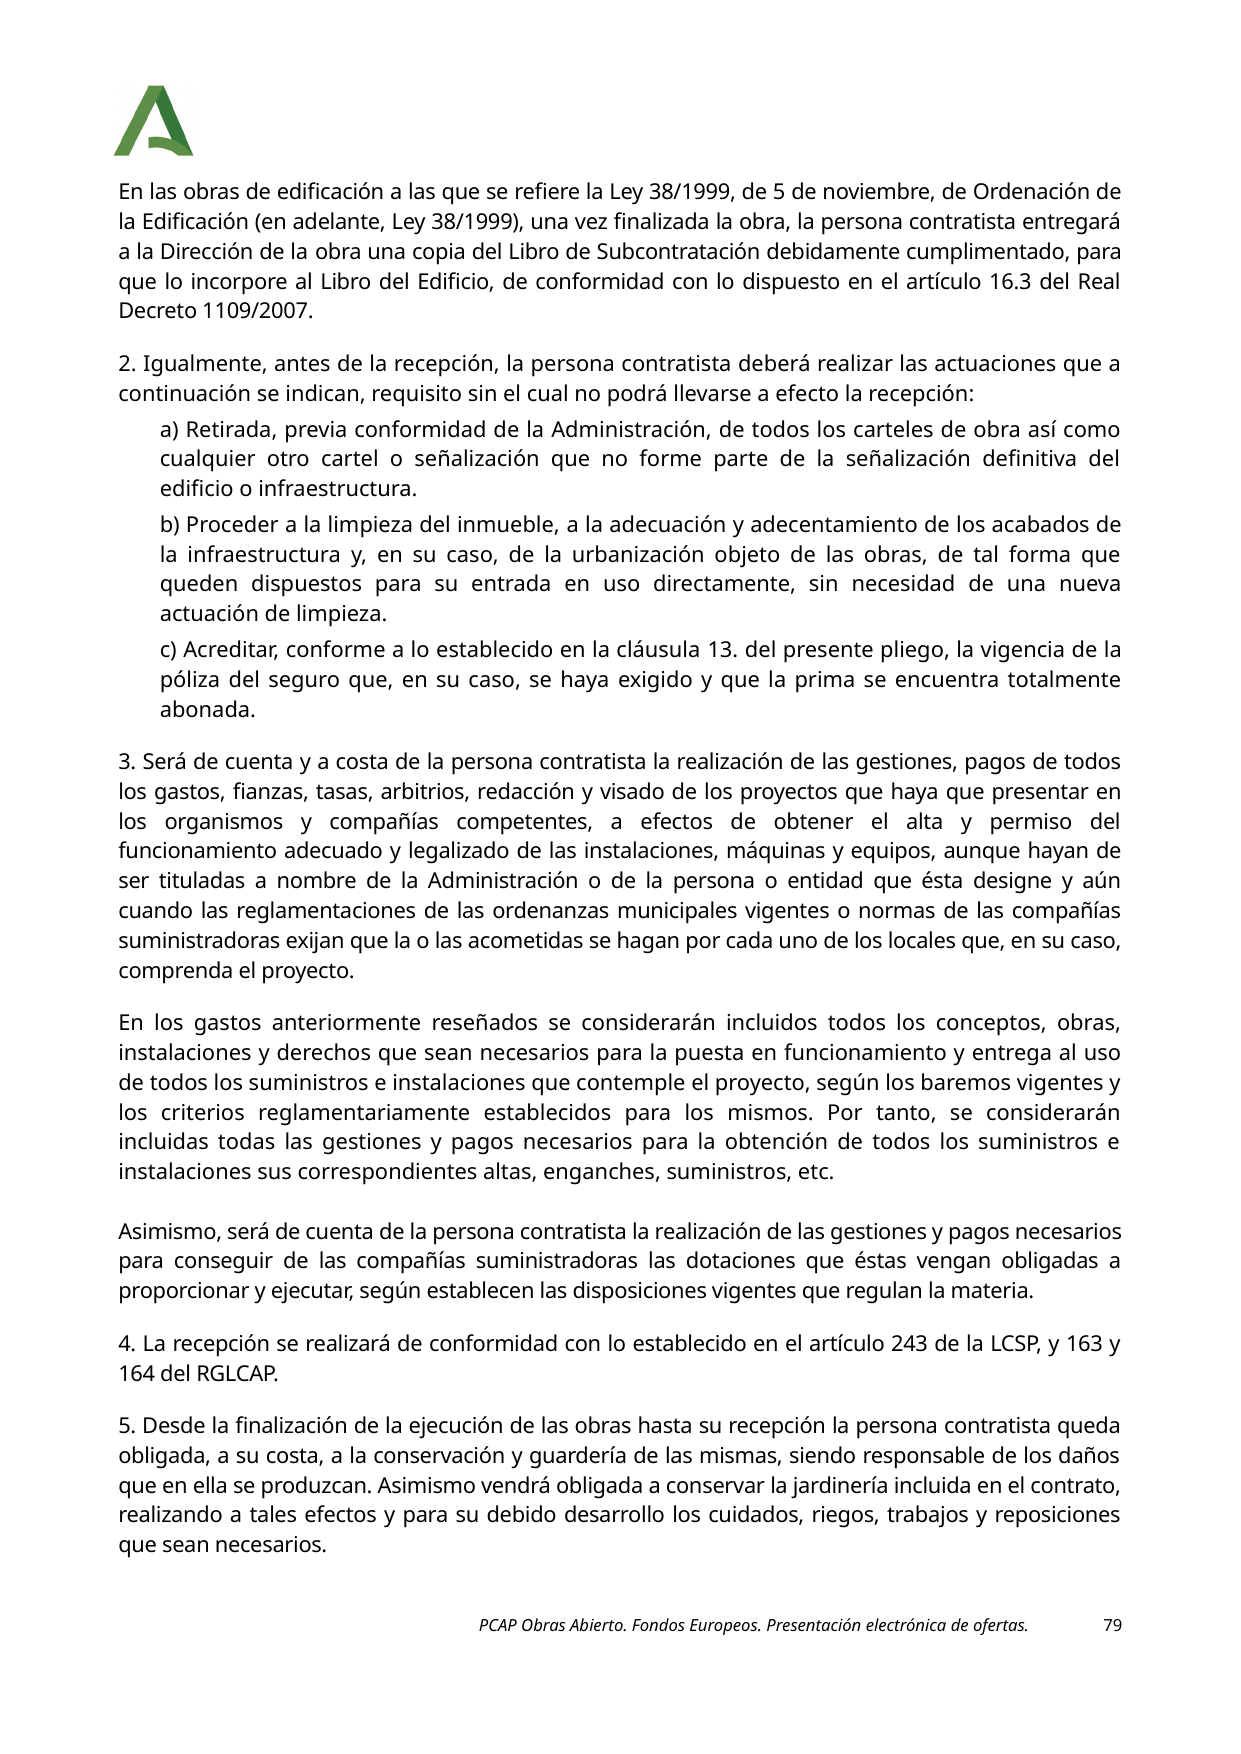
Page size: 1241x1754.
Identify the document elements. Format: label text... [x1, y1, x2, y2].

text b) Proceder a la limpieza del inmueble, a la adecuación y adecentamiento de los acabados de la infraestructura y, en su caso, de la urbanización objeto de las obras, de tal forma que queden dispuestos para su entrada en uso directamente, sin necesidad de una nueva actuación de limpieza. [159, 509, 1122, 628]
text a) Retirada, previa conformidad de la Administración, de todos los carteles de obra así como cualquier otro cartel o señalización que no forme parte de la señalización definitiva del edificio o infraestructura. [159, 413, 1122, 503]
text 5. Desde la finalización de la ejecución de las obras hasta su recepción la persona contratista queda obligada, a su costa, a la conservación y guardería de las mismas, siendo responsable de los daños que en ella se produzcan. Asimismo vendrá obligada a conservar la jardinería incluida en el contrato, realizando a tales efectos y para su debido desarrollo los cuidados, riegos, trabajos y reposiciones que sean necesarios. [118, 1410, 1122, 1559]
text 4. La recepción se realizará de conformidad con lo establecido en el artículo 243 de la LCSP, y 163 y 164 del RGLCAP. [118, 1328, 1122, 1387]
text En las obras de edificación a las que se refiere la Ley 38/1999, de 5 de noviembre, de Ordenación de la Edificación (en adelante, Ley 38/1999), una vez finalizada la obra, la persona contratista entregará a la Dirección de la obra una copia del Libro de Subcontratación debidamente cumplimentado, para que lo incorpore al Libro del Edificio, de conformidad con lo dispuesto en el artículo 16.3 del Real Decreto 1109/2007. [118, 176, 1122, 325]
text 3. Será de cuenta y a costa de la persona contratista la realización de las gestiones, pagos de todos los gastos, fianzas, tasas, arbitrios, redacción y visado de los proyectos que haya que presentar en los organismos y compañías competentes, a efectos de obtener el alta y permiso del funcionamiento adecuado y legalizado de las instalaciones, máquinas y equipos, aunque hayan de ser tituladas a nombre de la Administración o de la persona o entidad que ésta designe y aún cuando las reglamentaciones de las ordenanzas municipales vigentes o normas de las compañías suministradoras exijan que la o las acometidas se hagan por cada uno de los locales que, en su caso, comprenda el proyecto. [118, 746, 1122, 984]
picture [109, 81, 198, 160]
text 2. Igualmente, antes de la recepción, la persona contratista deberá realizar las actuaciones que a continuación se indican, requisito sin el cual no podrá llevarse a efecto la recepción: [118, 348, 1122, 408]
text c) Acreditar, conforme a lo establecido en la cláusula 13. del presente pliego, la vigencia de la póliza del seguro que, en su caso, se haya exigido y que la prima se encuentra totalmente abonada. [159, 634, 1122, 723]
text En los gastos anteriormente reseñados se considerarán incluidos todos los conceptos, obras, instalaciones y derechos que sean necesarios para la puesta en funcionamiento y entrega al uso de todos los suministros e instalaciones que contemple el proyecto, según los baremos vigentes y los criterios reglamentariamente establecidos para los mismos. Por tanto, se considerarán incluidas todas las gestiones y pagos necesarios para la obtención de todos los suministros e instalaciones sus correspondientes altas, enganches, suministros, etc. [118, 1007, 1122, 1186]
text Asimismo, será de cuenta de la persona contratista la realización de las gestiones y pagos necesarios para conseguir de las compañías suministradoras las dotaciones que éstas vengan obligadas a proporcionar y ejecutar, según establecen las disposiciones vigentes que regulan la materia. [118, 1216, 1122, 1305]
